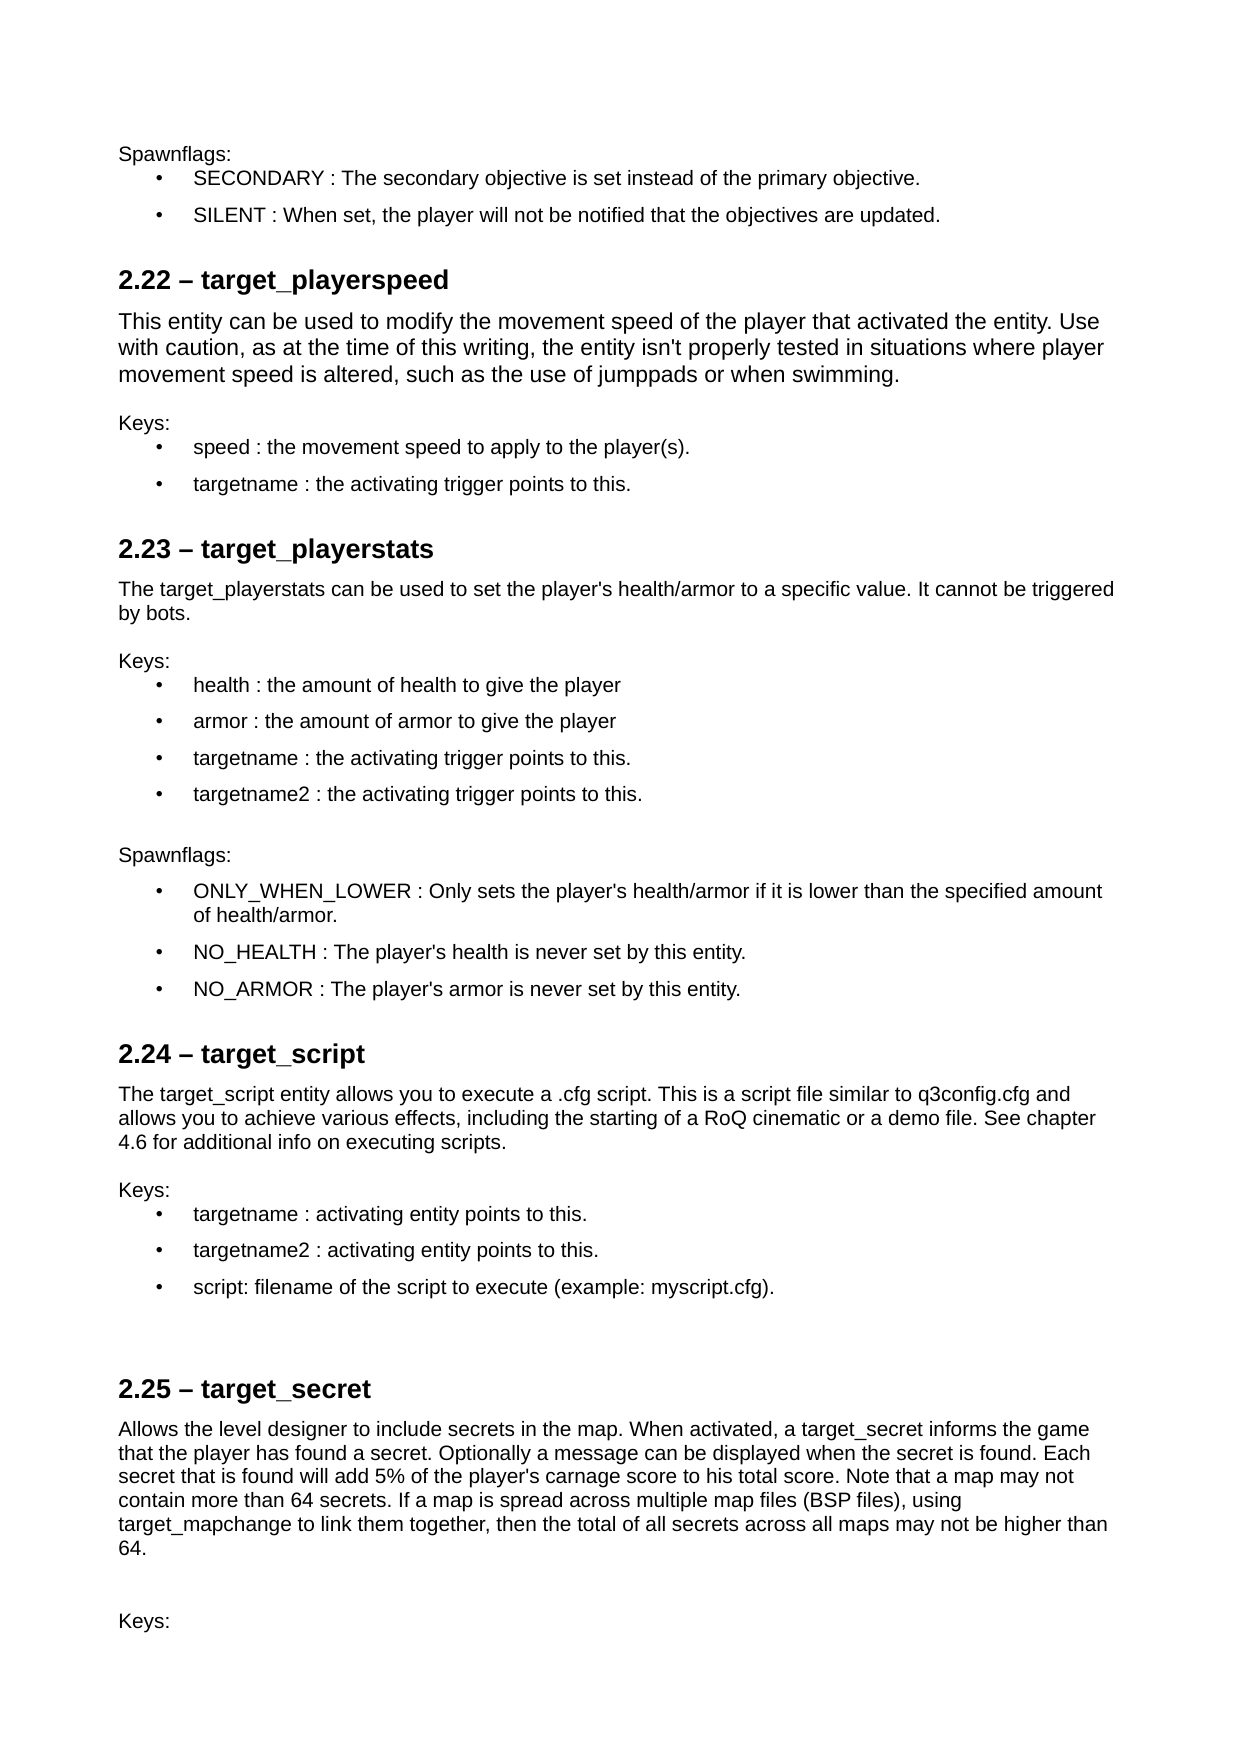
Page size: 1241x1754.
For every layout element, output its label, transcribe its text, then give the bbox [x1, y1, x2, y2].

list NO_ARMOR : The player's armor is never set by this entity. [156, 976, 1122, 1000]
text This entity can be used to modify the movement speed of the player that activated the entity. Use with caution, as at the time of this writing, the entity isn't properly tested in situations where player movement speed is altered, such as the use of jumppads or when swimming. [118, 308, 1122, 387]
list targetname2 : activating entity points to this. [156, 1238, 1122, 1262]
list SECONDARY : The secondary objective is set instead of the primary objective. [156, 166, 1122, 190]
subtitle 2.22 – target_playerspeed [118, 264, 1122, 295]
list NO_HEALTH : The player's health is never set by this entity. [156, 940, 1122, 964]
text Allows the level designer to include secrets in the map. When activated, a target_secret informs the game that the player has found a secret. Optionally a message can be displayed when the secret is found. Each secret that is found will add 5% of the player's carnage score to his total score. Note that a map may not contain more than 64 secrets. If a map is spread across multiple map files (BSP files), using target_mapchange to link them together, then the total of all secrets across all maps may not be higher than 64. [118, 1416, 1122, 1560]
text Spawnflags: [118, 819, 1122, 867]
subtitle 2.24 – target_script [118, 1038, 1122, 1069]
subtitle 2.23 – target_playerstats [118, 533, 1122, 564]
list ONLY_WHEN_LOWER : Only sets the player's health/armor if it is lower than the specified amount of health/armor. [156, 879, 1122, 927]
list targetname : the activating trigger points to this. [156, 471, 1122, 496]
list targetname : the activating trigger points to this. [156, 746, 1122, 770]
list speed : the movement speed to apply to the player(s). [156, 435, 1122, 459]
list targetname2 : the activating trigger points to this. [156, 782, 1122, 806]
list armor : the amount of armor to give the player [156, 709, 1122, 733]
text Keys: [118, 411, 1122, 435]
text Keys: [118, 1153, 1122, 1201]
list script: filename of the script to execute (example: myscript.cfg). [156, 1274, 1122, 1299]
text Keys: [118, 1609, 1122, 1633]
text Spawnflags: [118, 142, 1122, 166]
list health : the amount of health to give the player [156, 673, 1122, 697]
text The target_playerstats can be used to set the player's health/armor to a specific value. It cannot be triggered by bots. [118, 577, 1122, 625]
list SILENT : When set, the player will not be notified that the objectives are updated. [156, 203, 1122, 227]
text Keys: [118, 649, 1122, 673]
list targetname : activating entity points to this. [156, 1201, 1122, 1226]
subtitle 2.25 – target_secret [118, 1373, 1122, 1404]
text The target_script entity allows you to execute a .cfg script. This is a script file similar to q3config.cfg and allows you to achieve various effects, including the starting of a RoQ cinematic or a demo file. See chapter 4.6 for additional info on executing scripts. [118, 1082, 1122, 1153]
